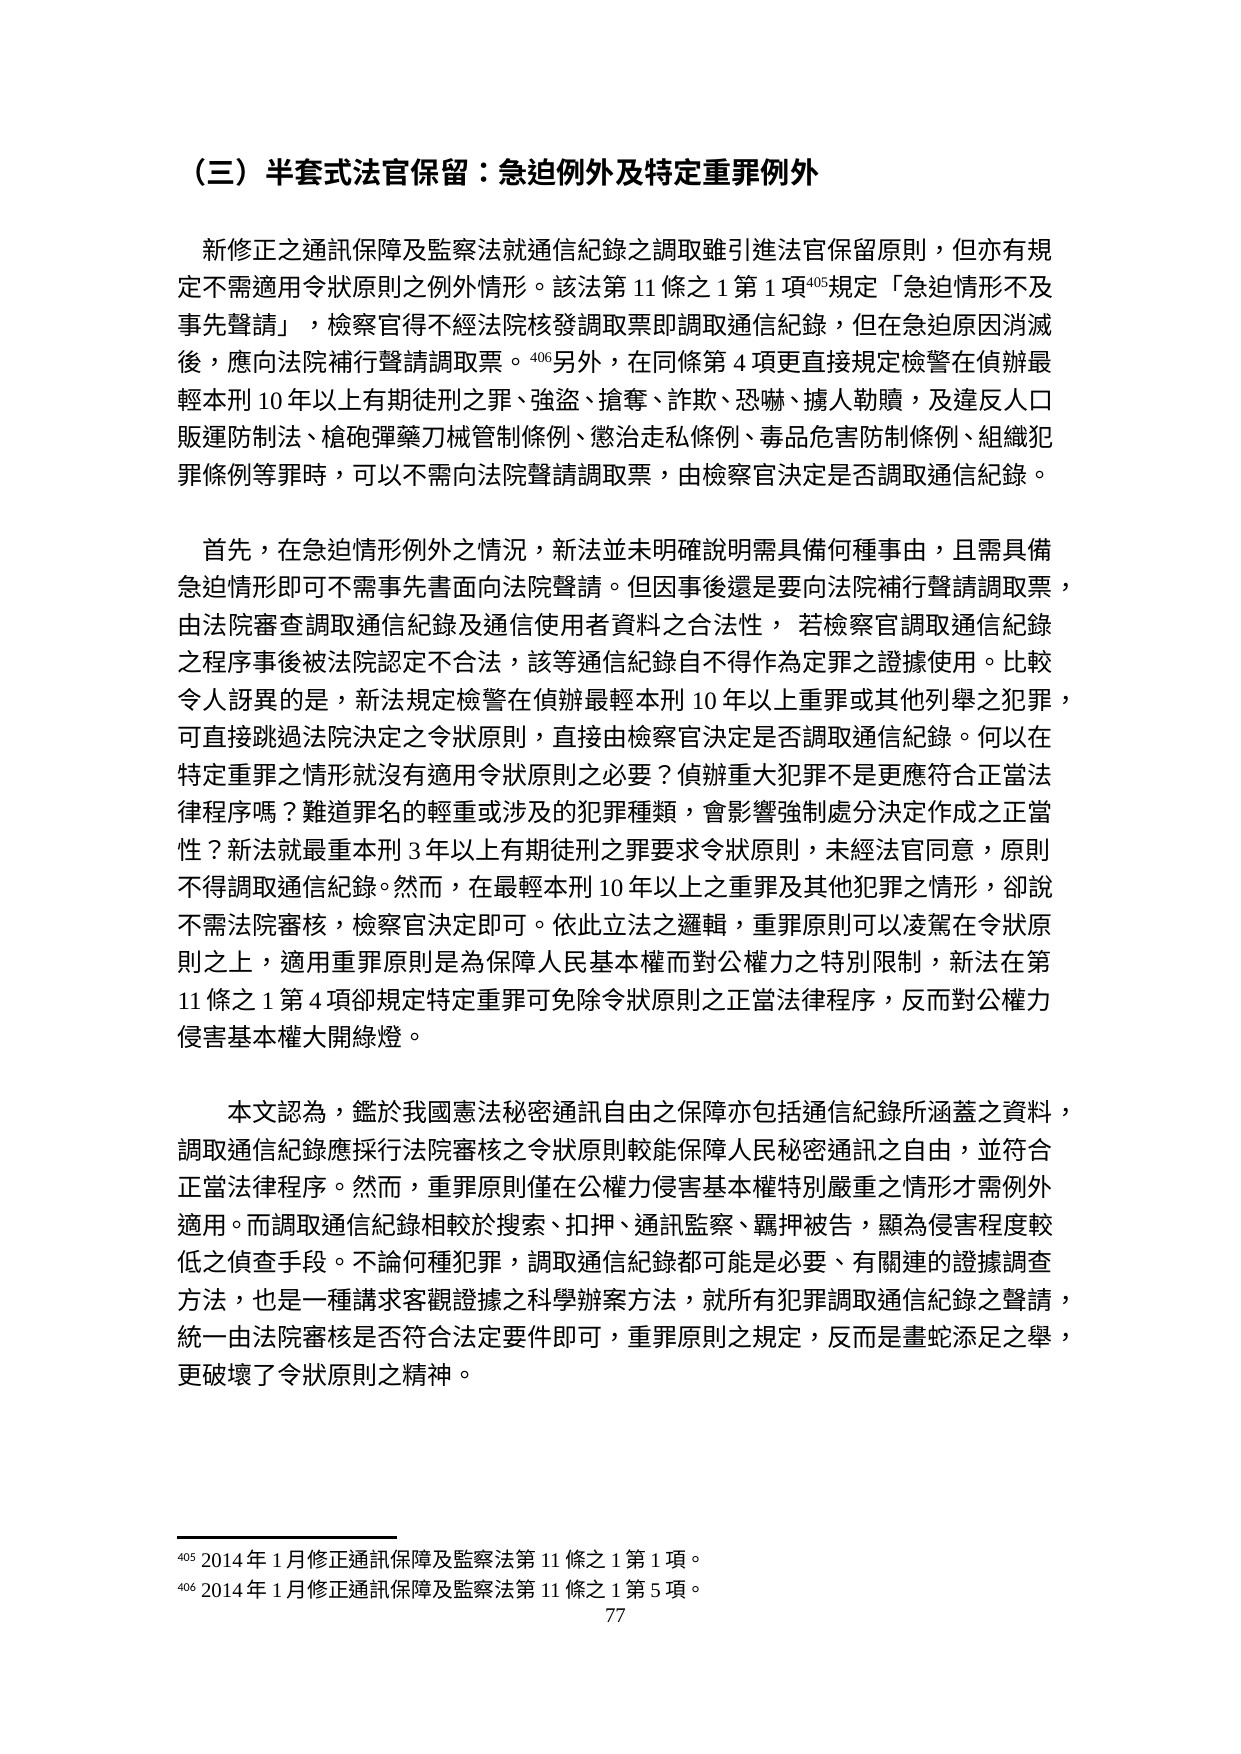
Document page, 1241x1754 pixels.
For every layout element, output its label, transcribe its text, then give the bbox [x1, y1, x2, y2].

text 新修正之通訊保障及監察法就通信紀錄之調取雖引進法官保留原則，但亦有規定不需適用令狀原則之例外情形。該法第11條之1第1項規定「急迫情形不及事先聲請」，檢察官得不經法院核發調取票即調取通信紀錄，但在急迫原因消滅後，應向法院補行聲請調取票。另外，在同條第4項更直接規定檢警在偵辦最輕本刑10年以上有期徒刑之罪、強盜、搶奪、詐欺、恐嚇、擄人勒贖，及違反人口販運防制法、槍砲彈藥刀械管制條例、懲治走私條例、毒品危害防制條例、組織犯罪條例等罪時，可以不需向法院聲請調取票，由檢察官決定是否調取通信紀錄。 [177, 230, 1053, 492]
text 本文認為，鑑於我國憲法秘密通訊自由之保障亦包括通信紀錄所涵蓋之資料，調取通信紀錄應採行法院審核之令狀原則較能保障人民秘密通訊之自由，並符合正當法律程序。然而，重罪原則僅在公權力侵害基本權特別嚴重之情形才需例外適用。而調取通信紀錄相較於搜索、扣押、通訊監察、羈押被告，顯為侵害程度較低之偵查手段。不論何種犯罪，調取通信紀錄都可能是必要、有關連的證據調查方法，也是一種講求客觀證據之科學辦案方法，就所有犯罪調取通信紀錄之聲請，統一由法院審核是否符合法定要件即可，重罪原則之規定，反而是畫蛇添足之舉，更破壞了令狀原則之精神。 [177, 1092, 1053, 1392]
text 首先，在急迫情形例外之情況，新法並未明確說明需具備何種事由，且需具備急迫情形即可不需事先書面向法院聲請。但因事後還是要向法院補行聲請調取票，由法院審查調取通信紀錄及通信使用者資料之合法性， 若檢察官調取通信紀錄之程序事後被法院認定不合法，該等通信紀錄自不得作為定罪之證據使用。比較令人訝異的是，新法規定檢警在偵辦最輕本刑10年以上重罪或其他列舉之犯罪，可直接跳過法院決定之令狀原則，直接由檢察官決定是否調取通信紀錄。何以在特定重罪之情形就沒有適用令狀原則之必要？偵辦重大犯罪不是更應符合正當法律程序嗎？難道罪名的輕重或涉及的犯罪種類，會影響強制處分決定作成之正當性？新法就最重本刑3年以上有期徒刑之罪要求令狀原則，未經法官同意，原則不得調取通信紀錄。然而，在最輕本刑10年以上之重罪及其他犯罪之情形，卻說不需法院審核，檢察官決定即可。依此立法之邏輯，重罪原則可以凌駕在令狀原則之上，適用重罪原則是為保障人民基本權而對公權力之特別限制，新法在第11條之1第4項卻規定特定重罪可免除令狀原則之正當法律程序，反而對公權力侵害基本權大開綠燈。 [177, 530, 1053, 1055]
text 2014年1月修正通訊保障及監察法第11條之1第5項。 [177, 1574, 1053, 1604]
subtitle （三）半套式法官保留：急迫例外及特定重罪例外 [177, 150, 1053, 192]
text 2014年1月修正通訊保障及監察法第11條之1第1項。 [177, 1543, 1053, 1574]
